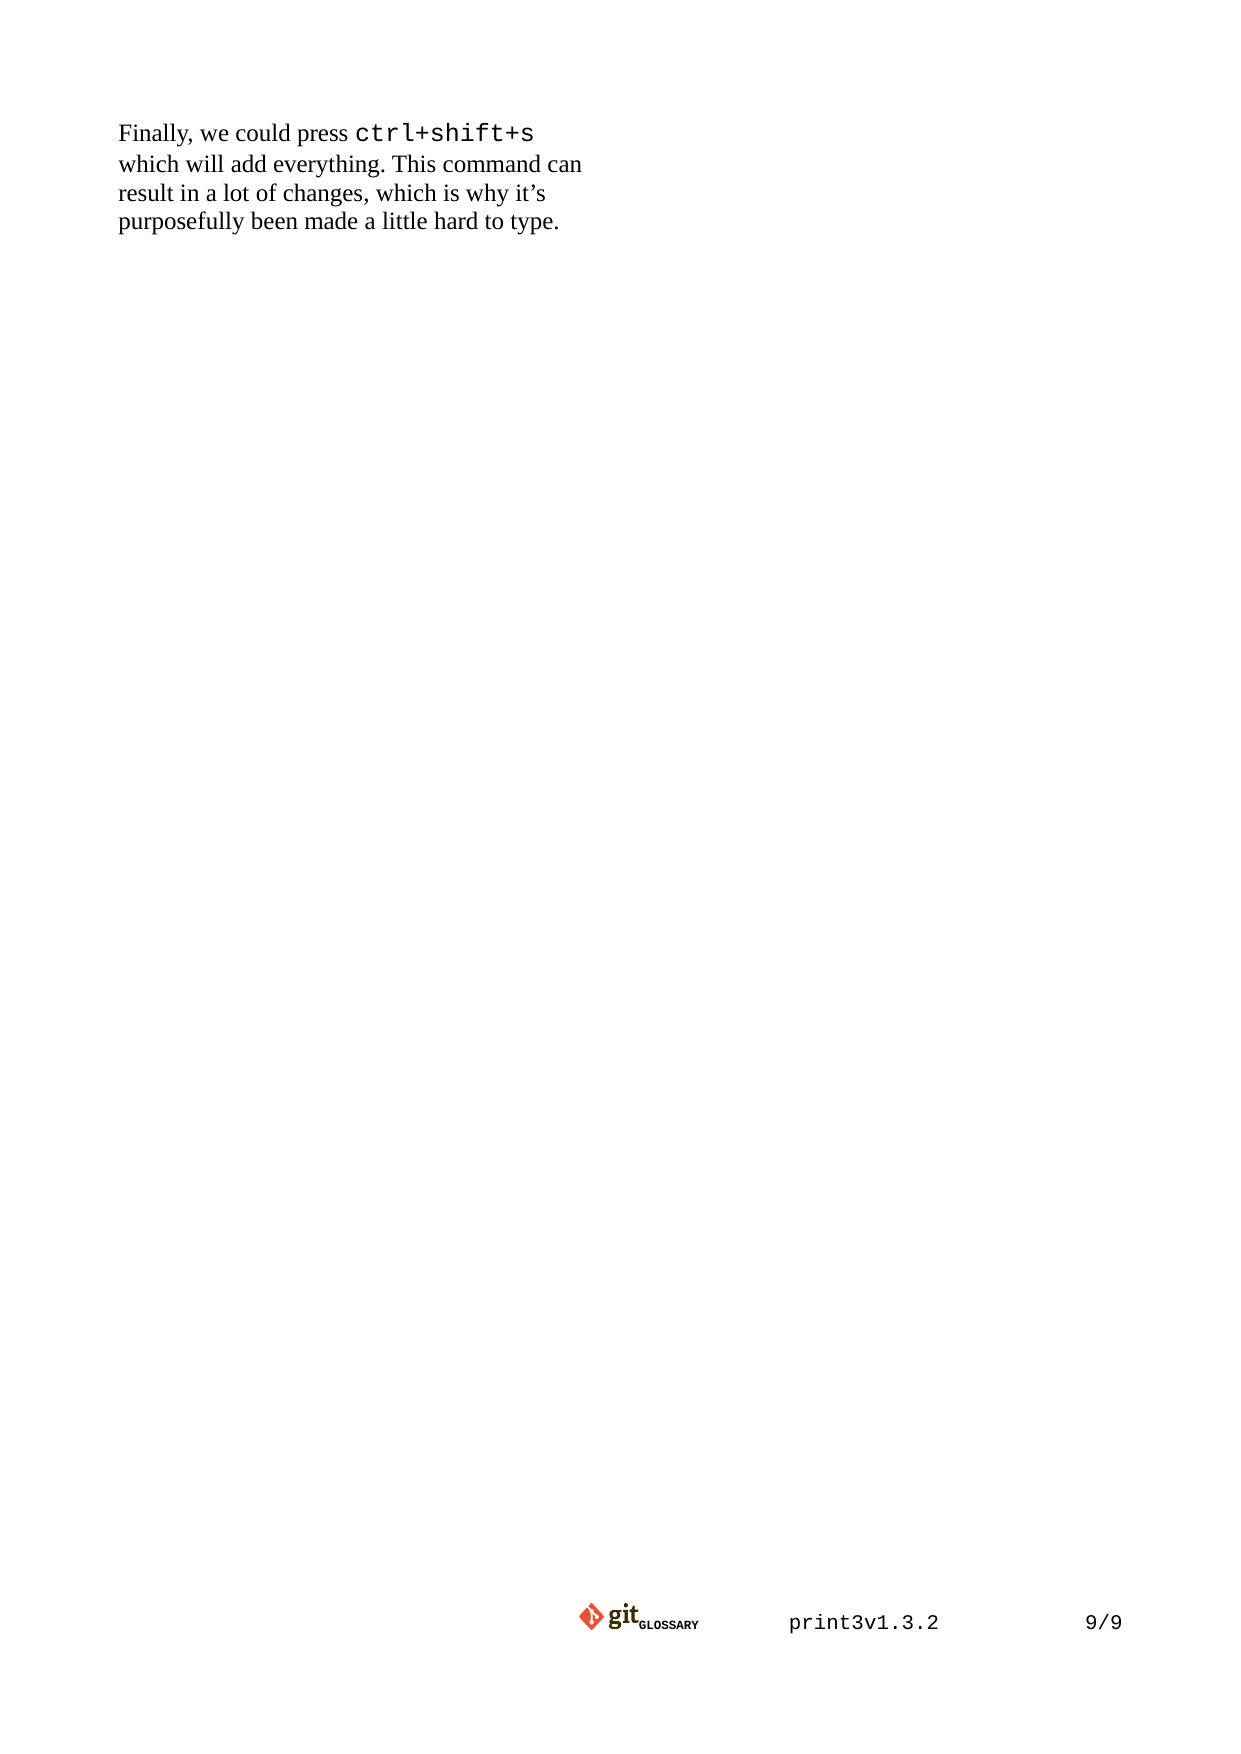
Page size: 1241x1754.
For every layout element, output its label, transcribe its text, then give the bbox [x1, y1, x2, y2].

text Finally, we could press ctrl+shift+s which will add everything. This command can result in a lot of changes, which is why it’s purposefully been made a little hard to type. [118, 118, 591, 235]
picture [579, 1603, 639, 1630]
